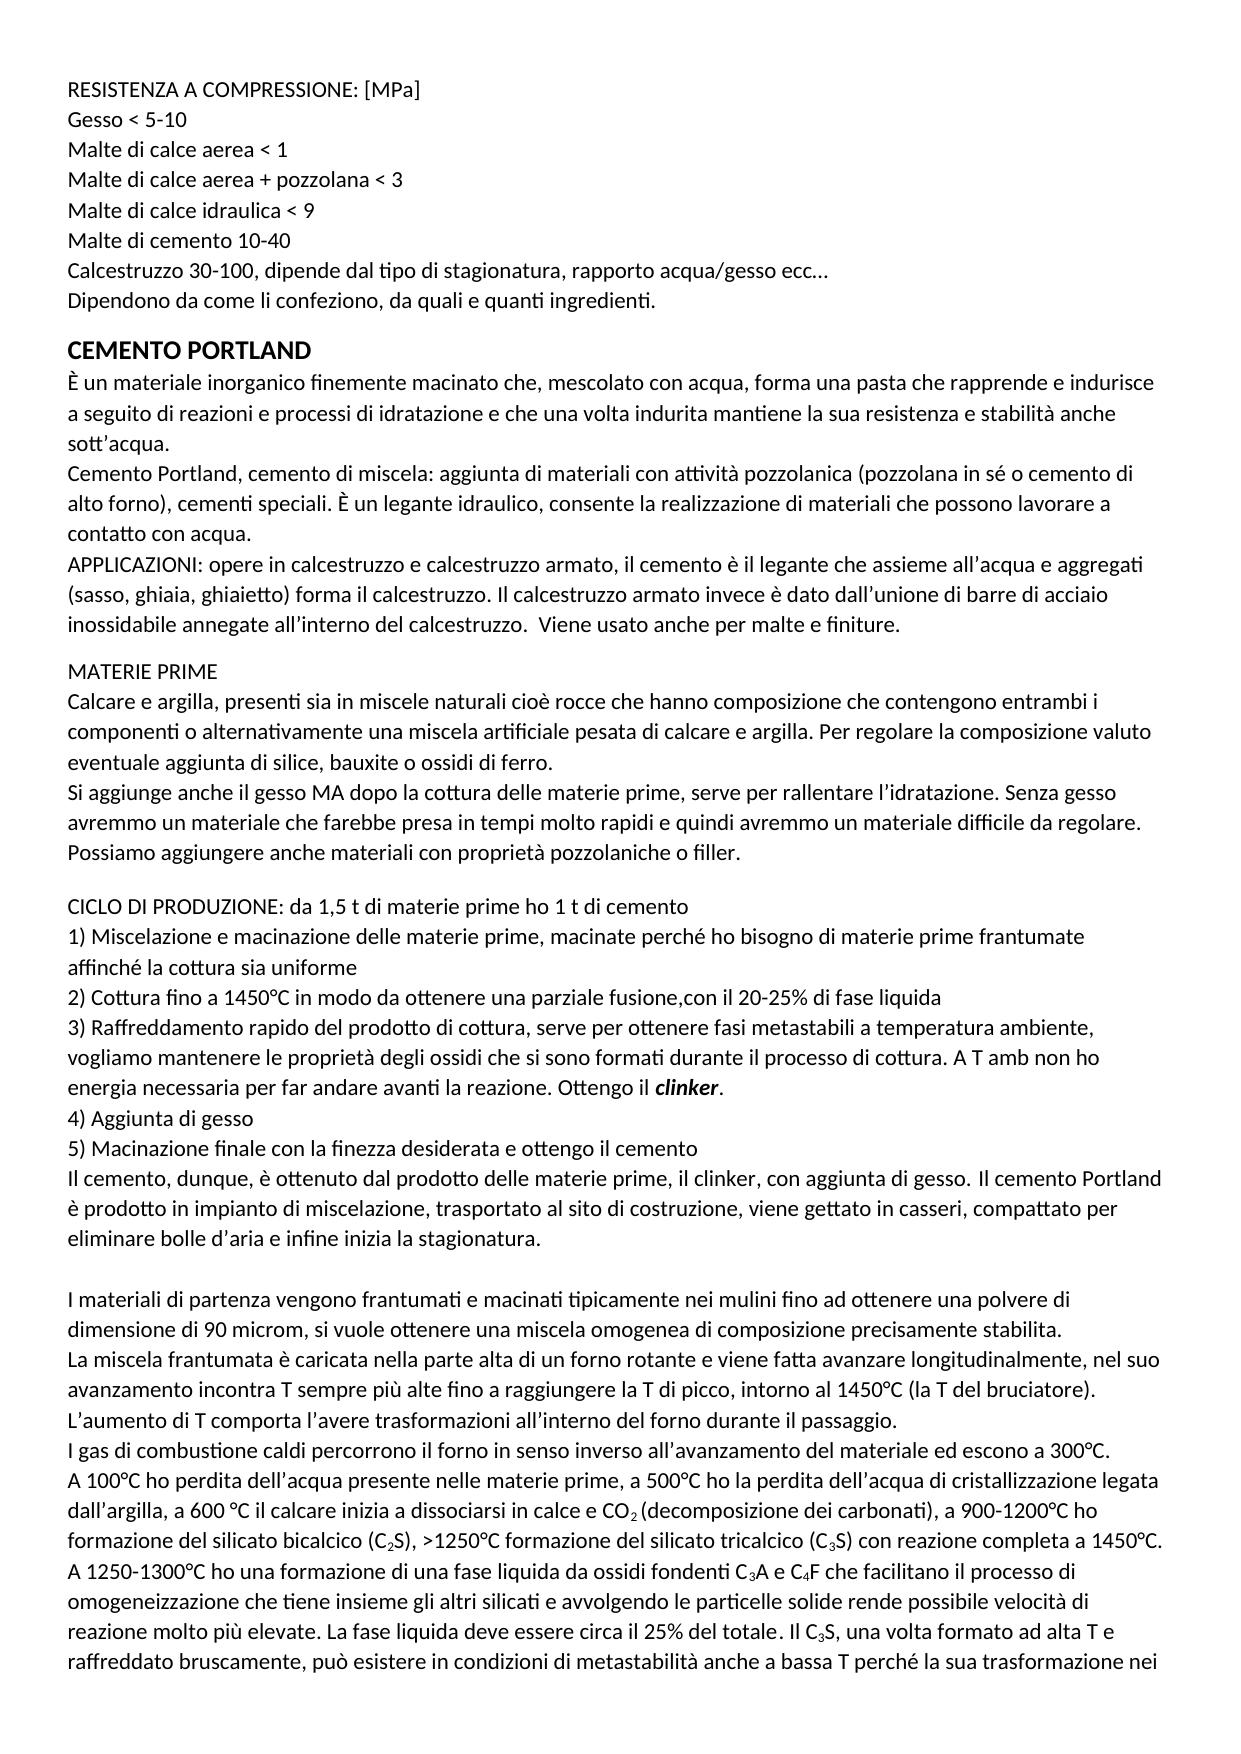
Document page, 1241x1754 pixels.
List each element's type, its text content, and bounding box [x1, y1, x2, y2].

text MATERIE PRIME Calcare e argilla, presenti sia in miscele naturali cioè rocce che hanno composizione che contengono entrambi i componenti o alternativamente una miscela artificiale pesata di calcare e argilla. Per regolare la composizione valuto eventuale aggiunta di silice, bauxite o ossidi di ferro. Si aggiunge anche il gesso MA dopo la cottura delle materie prime, serve per rallentare l’idratazione. Senza gesso avremmo un materiale che farebbe presa in tempi molto rapidi e quindi avremmo un materiale difficile da regolare. Possiamo aggiungere anche materiali con proprietà pozzolaniche o filler. [67, 657, 1165, 866]
text CICLO DI PRODUZIONE: da 1,5 t di materie prime ho 1 t di cemento 1) Miscelazione e macinazione delle materie prime, macinate perché ho bisogno di materie prime frantumate affinché la cottura sia uniforme 2) Cottura fino a 1450°C in modo da ottenere una parziale fusione,con il 20-25% di fase liquida 3) Raffreddamento rapido del prodotto di cottura, serve per ottenere fasi metastabili a temperatura ambiente, vogliamo mantenere le proprietà degli ossidi che si sono formati durante il processo di cottura. A T amb non ho energia necessaria per far andare avanti la reazione. Ottengo il clinker. 4) Aggiunta di gesso 5) Macinazione finale con la finezza desiderata e ottengo il cemento Il cemento, dunque, è ottenuto dal prodotto delle materie prime, il clinker, con aggiunta di gesso. Il cemento Portland è prodotto in impianto di miscelazione, trasportato al sito di costruzione, viene gettato in casseri, compattato per eliminare bolle d’aria e infine inizia la stagionatura. I materiali di partenza vengono frantumati e macinati tipicamente nei mulini fino ad ottenere una polvere di dimensione di 90 microm, si vuole ottenere una miscela omogenea di composizione precisamente stabilita. La miscela frantumata è caricata nella parte alta di un forno rotante e viene fatta avanzare longitudinalmente, nel suo avanzamento incontra T sempre più alte fino a raggiungere la T di picco, intorno al 1450°C (la T del bruciatore). L’aumento di T comporta l’avere trasformazioni all’interno del forno durante il passaggio. I gas di combustione caldi percorrono il forno in senso inverso all’avanzamento del materiale ed escono a 300°C. A 100°C ho perdita dell’acqua presente nelle materie prime, a 500°C ho la perdita dell’acqua di cristallizzazione legata dall’argilla, a 600 °C il calcare inizia a dissociarsi in calce e CO2 (decomposizione dei carbonati), a 900-1200°C ho formazione del silicato bicalcico (C2S), >1250°C formazione del silicato tricalcico (C3S) con reazione completa a 1450°C. A 1250-1300°C ho una formazione di una fase liquida da ossidi fondenti C3A e C4F che facilitano il processo di omogeneizzazione che tiene insieme gli altri silicati e avvolgendo le particelle solide rende possibile velocità di reazione molto più elevate. La fase liquida deve essere circa il 25% del totale. Il C3S, una volta formato ad alta T e raffreddato bruscamente, può esistere in condizioni di metastabilità anche a bassa T perché la sua trasformazione nei [67, 892, 1165, 1676]
text CEMENTO PORTLAND È un materiale inorganico finemente macinato che, mescolato con acqua, forma una pasta che rapprende e indurisce a seguito di reazioni e processi di idratazione e che una volta indurita mantiene la sua resistenza e stabilità anche sott’acqua. Cemento Portland, cemento di miscela: aggiunta di materiali con attività pozzolanica (pozzolana in sé o cemento di alto forno), cementi speciali. È un legante idraulico, consente la realizzazione di materiali che possono lavorare a contatto con acqua. APPLICAZIONI: opere in calcestruzzo e calcestruzzo armato, il cemento è il legante che assieme all’acqua e aggregati (sasso, ghiaia, ghiaietto) forma il calcestruzzo. Il calcestruzzo armato invece è dato dall’unione di barre di acciaio inossidabile annegate all’interno del calcestruzzo. Viene usato anche per malte e finiture. [67, 333, 1165, 638]
text RESISTENZA A COMPRESSIONE: [MPa] Gesso < 5-10 Malte di calce aerea < 1 Malte di calce aerea + pozzolana < 3 Malte di calce idraulica < 9 Malte di cemento 10-40 Calcestruzzo 30-100, dipende dal tipo di stagionatura, rapporto acqua/gesso ecc… Dipendono da come li confeziono, da quali e quanti ingredienti. [67, 75, 1165, 314]
